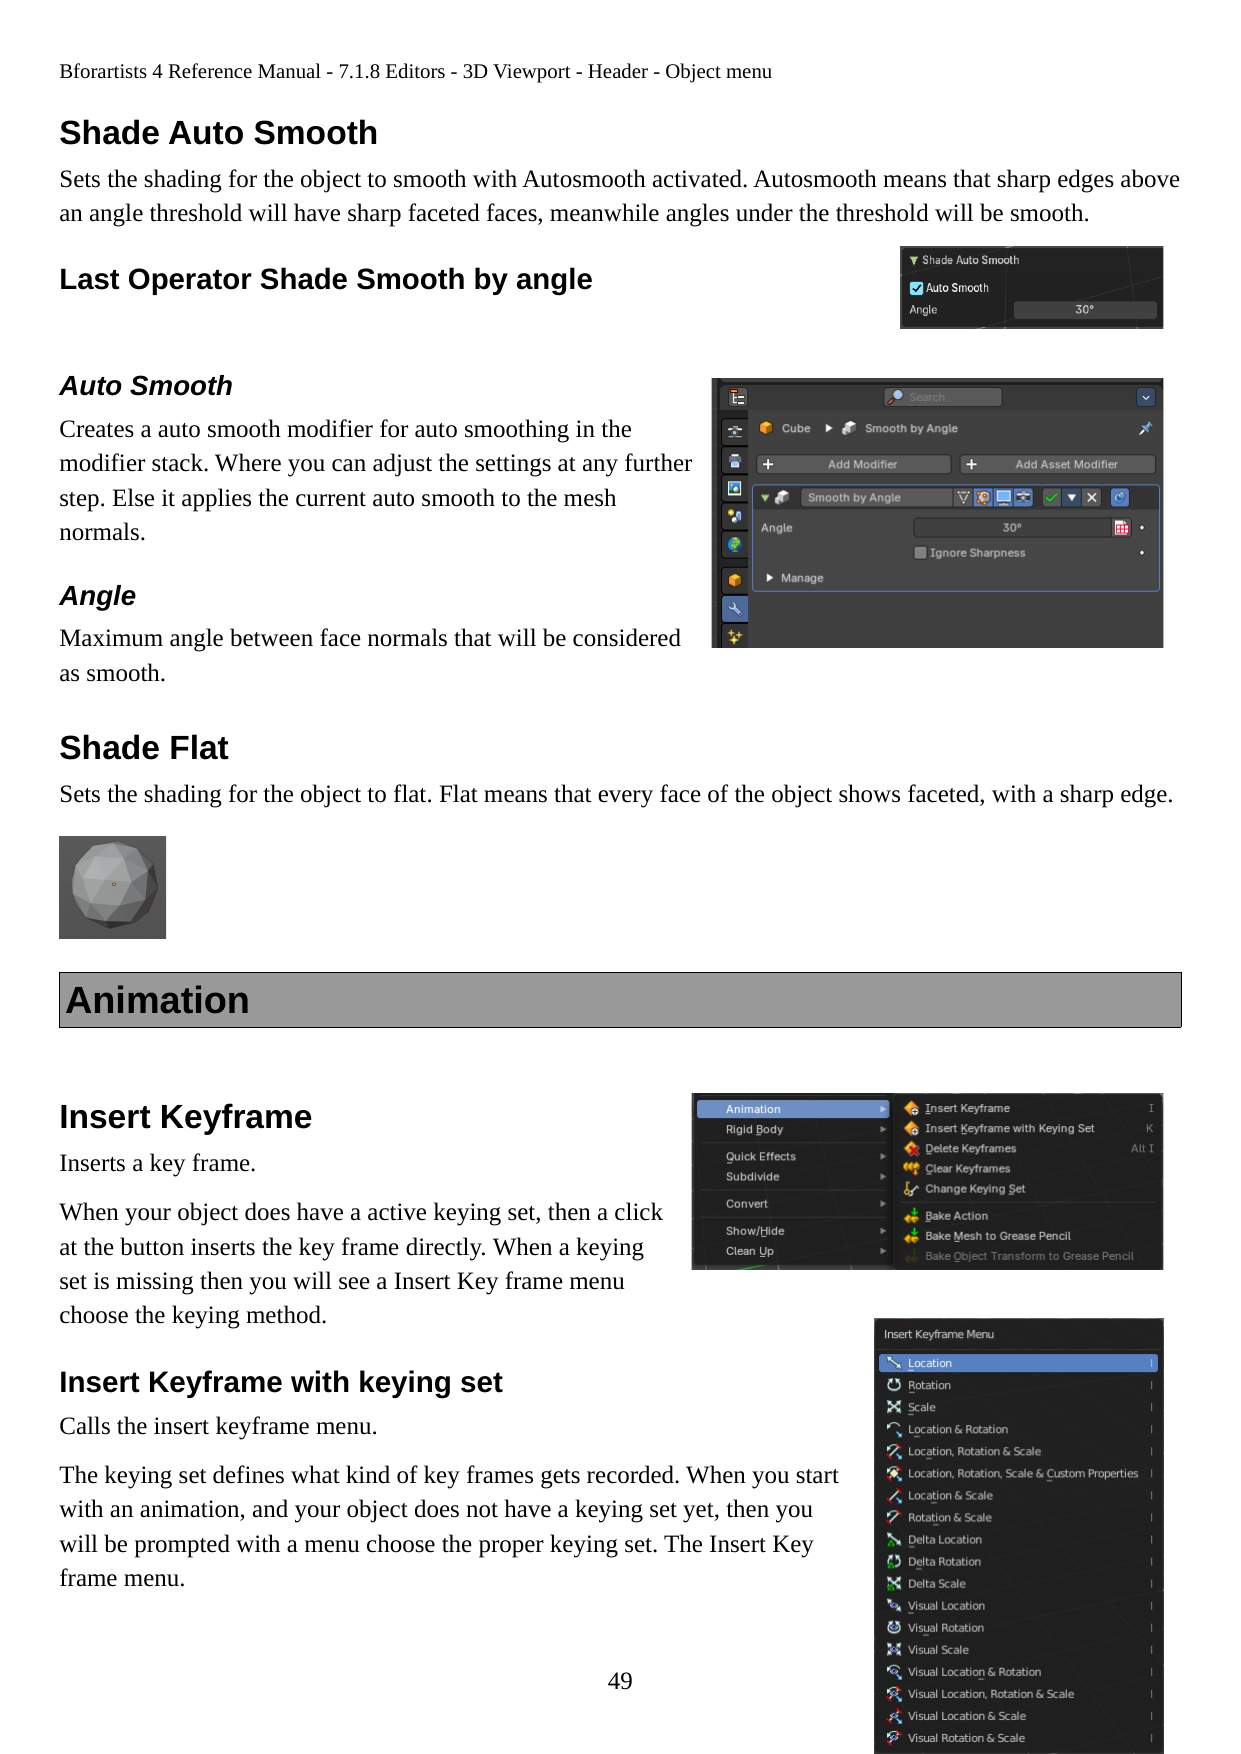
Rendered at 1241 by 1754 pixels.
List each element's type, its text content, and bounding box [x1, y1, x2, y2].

picture [874, 1318, 1164, 1754]
text Maximum angle between face normals that will be considered as smooth. [59, 623, 1181, 687]
subtitle [1164, 1097, 1181, 1136]
text When your object does have a active keying set, then a click at the button inserts the key frame directly. When a keying set is missing then you will see a Insert Key frame menu choose the keying method. [59, 1197, 1181, 1329]
subtitle [1164, 579, 1181, 611]
subtitle Angle [59, 579, 711, 611]
subtitle Last Operator Shade Smooth by angle [59, 262, 900, 296]
picture [711, 378, 1164, 648]
text Creates a auto smooth modifier for auto smoothing in the modifier stack. Where you can adjust the settings at any further step. Else it applies the current auto smooth to the mesh normals. [59, 414, 711, 546]
subtitle Auto Smooth [59, 370, 1181, 402]
table_header Animation [60, 973, 1181, 1027]
subtitle Shade Auto Smooth [59, 113, 1181, 151]
text [1164, 1148, 1181, 1177]
subtitle Insert Keyframe with keying set [59, 1364, 874, 1398]
subtitle Insert Keyframe [59, 1097, 691, 1136]
text The keying set defines what kind of key frames gets recorded. When you start with an animation, and your object does not have a keying set yet, then you will be prompted with a menu choose the proper keying set. The Insert Key frame menu. [59, 1460, 874, 1592]
text Sets the shading for the object to smooth with Autosmooth activated. Autosmooth means that sharp edges above an angle threshold will have sharp faceted faces, meanwhile angles under the threshold will be smooth. [59, 164, 1181, 227]
picture [59, 836, 167, 939]
subtitle Shade Flat [59, 728, 1181, 766]
text Sets the shading for the object to flat. Flat means that every face of the object shows faceted, with a sharp edge. [59, 779, 1181, 808]
text Calls the insert keyframe menu. [59, 1411, 874, 1439]
text Inserts a key frame. [59, 1148, 691, 1177]
picture [900, 246, 1164, 329]
picture [691, 1093, 1164, 1270]
